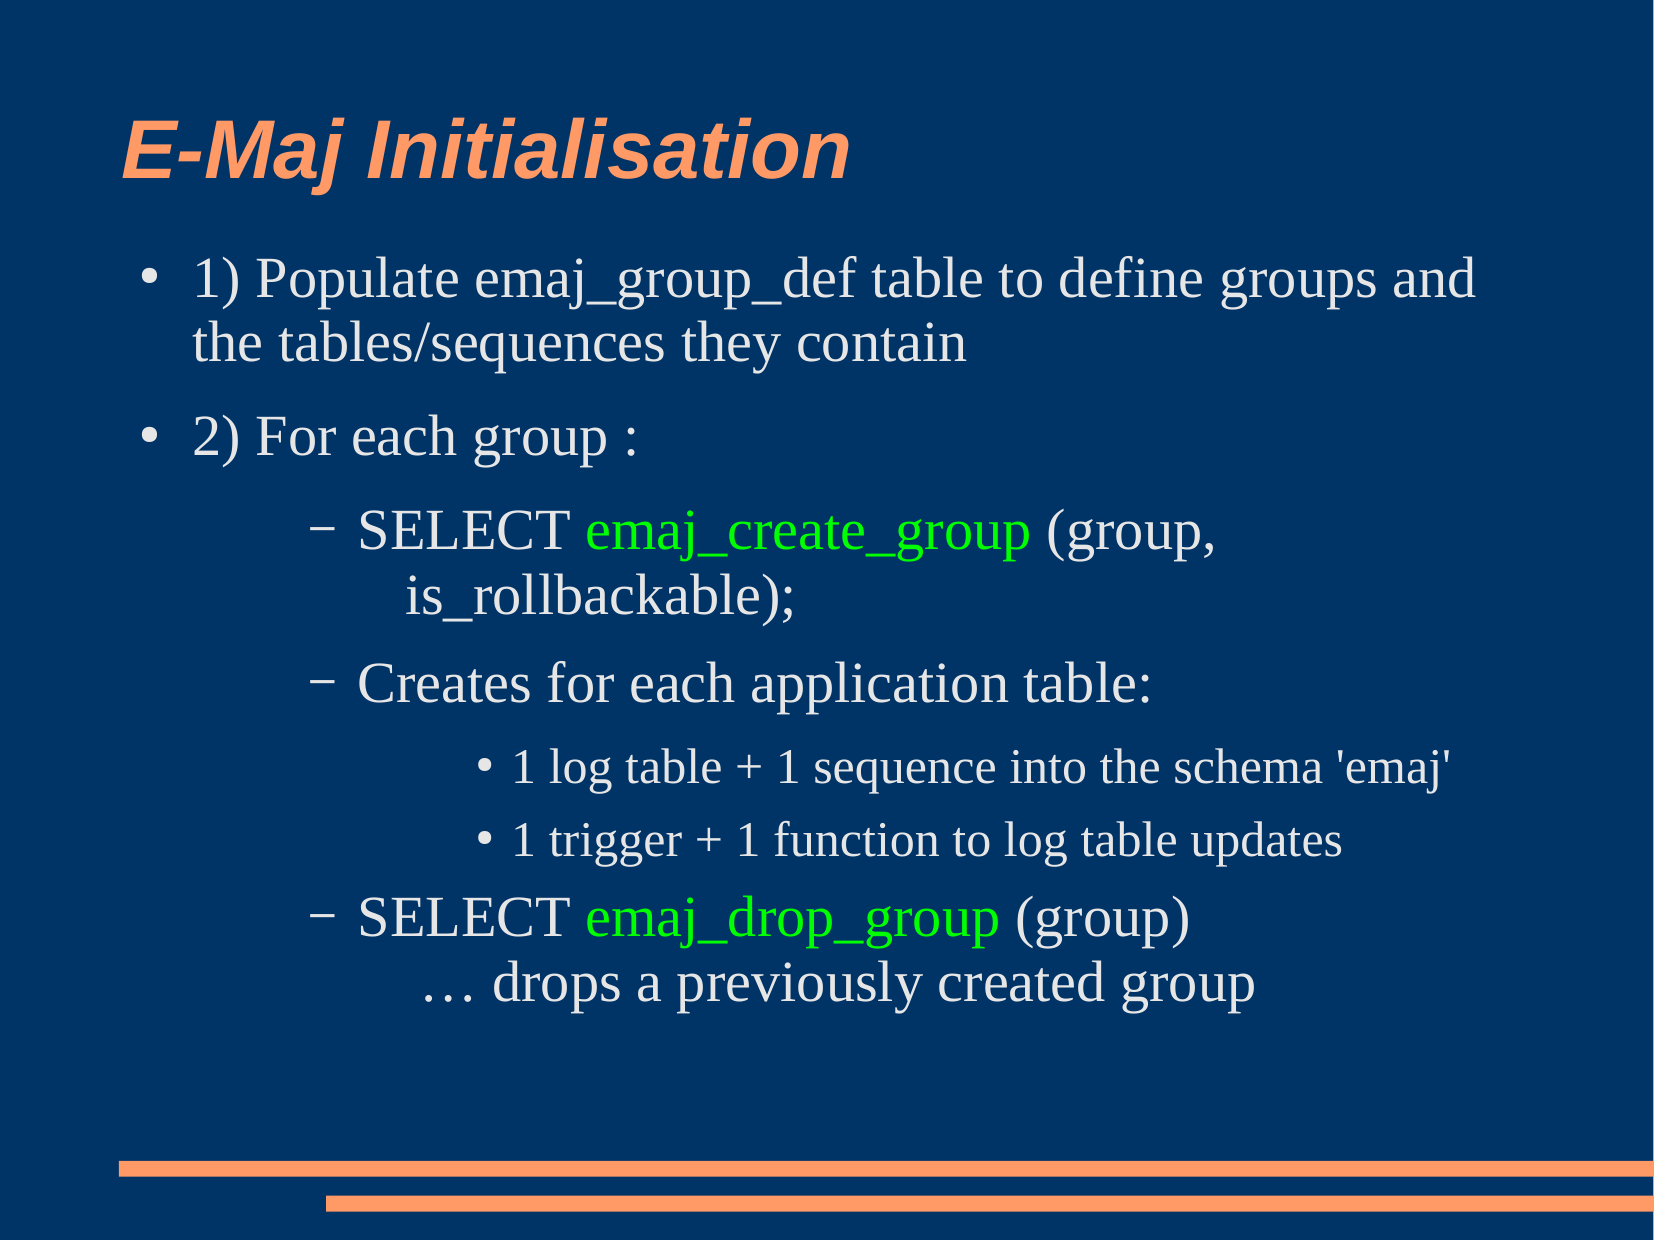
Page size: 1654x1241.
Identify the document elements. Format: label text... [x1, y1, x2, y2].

list 1) Populate emaj_group_def table to define groups and the tables/sequences they contain 2) For each group : SELECT emaj_create_group (group, is_rollbackable); Creates for each application table: 1 log table + 1 sequence into the schema 'emaj' 1 trigger + 1 function to log table updates SELECT emaj_drop_group (group) … drops a previously created group [121, 245, 1561, 1123]
title E-Maj Initialisation [121, 53, 1534, 245]
